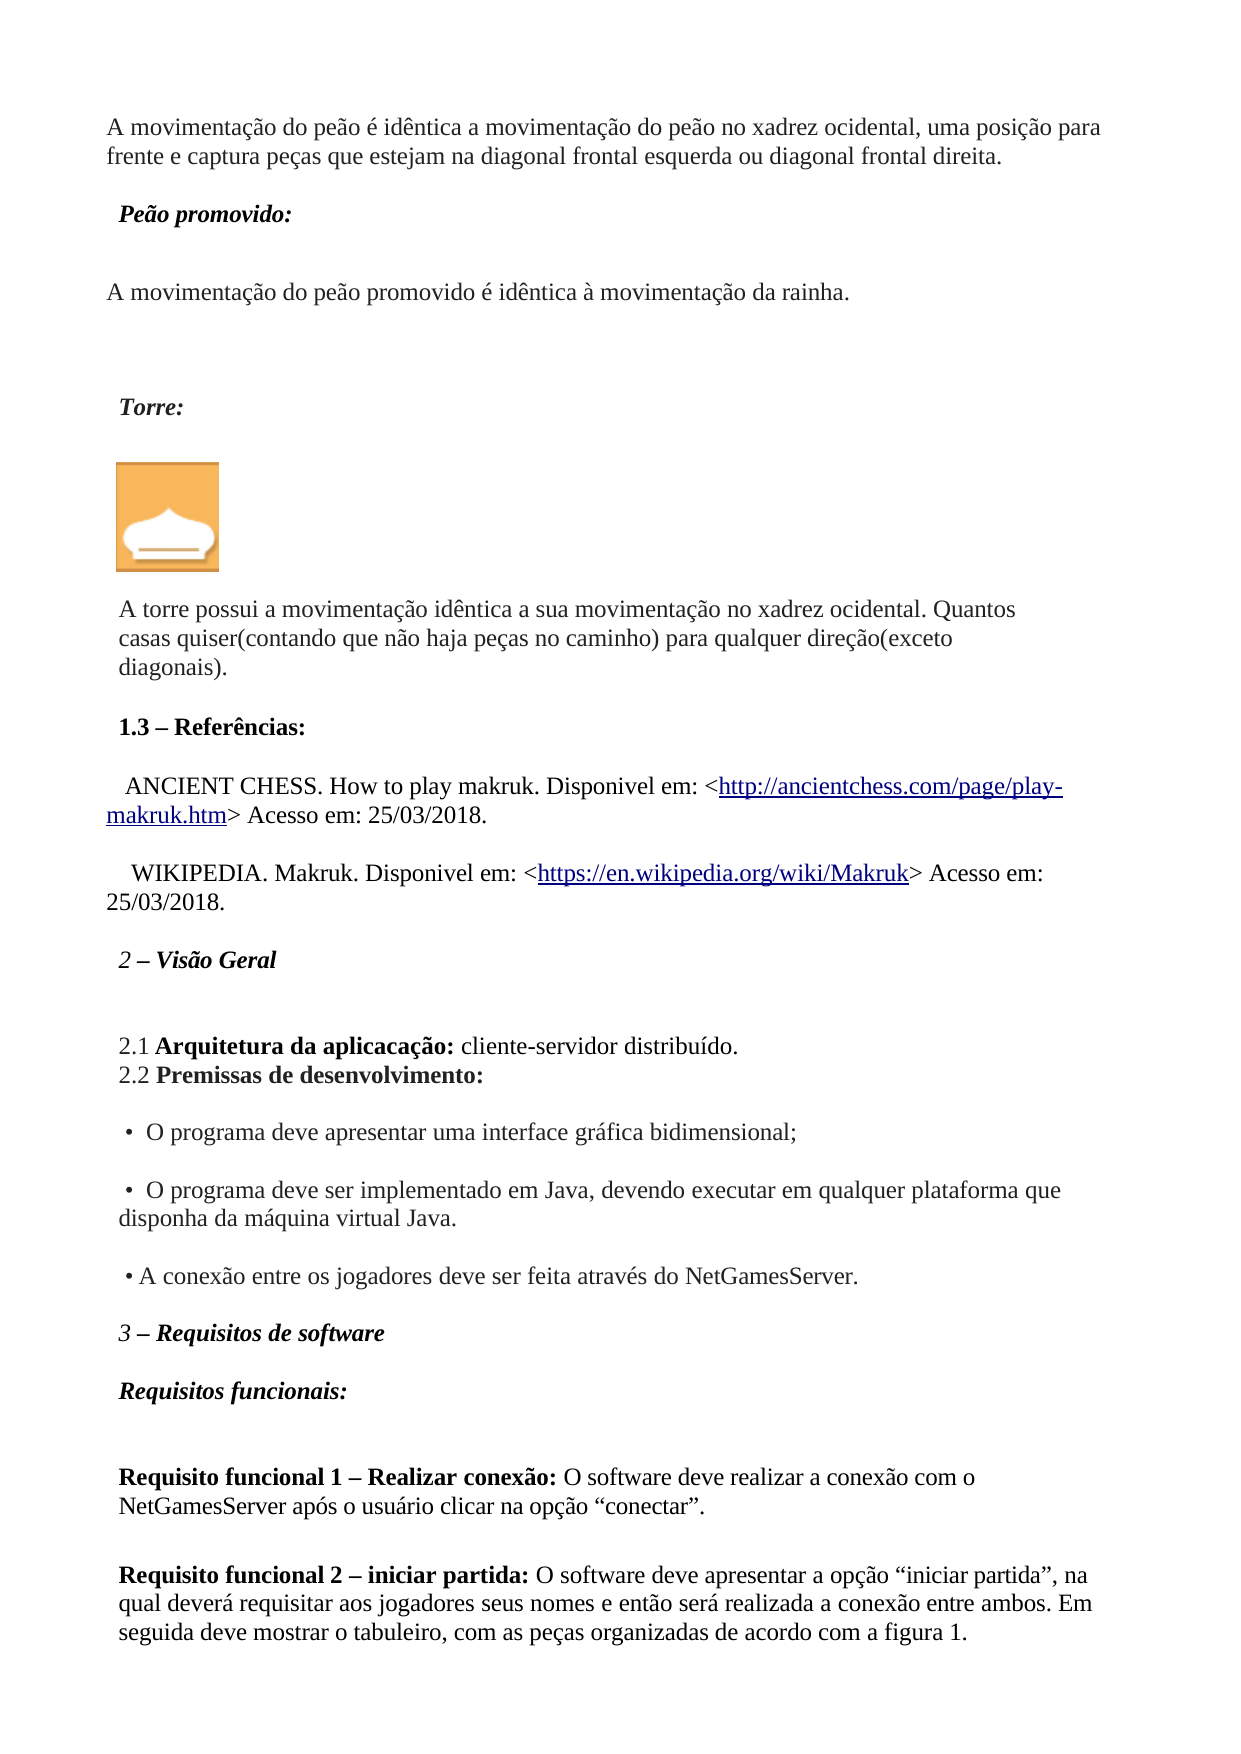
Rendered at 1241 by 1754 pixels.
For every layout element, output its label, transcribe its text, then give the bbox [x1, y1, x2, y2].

subtitle Premissas de desenvolvimento: [118, 1060, 1134, 1088]
text ANCIENT CHESS. How to play makruk. Disponivel em: <http://ancientchess.com/page/play-makruk.htm> Acesso em: 25/03/2018. [106, 771, 1069, 829]
text 1.3 – Referências: [118, 712, 1068, 740]
text Torre: [118, 392, 1134, 421]
list A conexão entre os jogadores deve ser feita através do NetGamesServer. [124, 1261, 1134, 1290]
subtitle Peão promovido: [118, 199, 1134, 227]
text A torre possui a movimentação idêntica a sua movimentação no xadrez ocidental. Quantos casas quiser(contando que não haja peças no caminho) para qualquer direção(exceto diagonais). [118, 594, 1068, 681]
list O programa deve ser implementado em Java, devendo executar em qualquer plataforma que disponha da máquina virtual Java. [118, 1175, 1068, 1232]
list Arquitetura da aplicacação: cliente-servidor distribuído. [118, 1031, 1134, 1060]
text Requisito funcional 2 – iniciar partida: O software deve apresentar a opção “iniciar partida”, na qual deverá requisitar aos jogadores seus nomes e então será realizada a conexão entre ambos. Em seguida deve mostrar o tabuleiro, com as peças organizadas de acordo com a figura 1. [118, 1560, 1115, 1646]
subtitle – Requisitos de software Requisitos funcionais: [118, 1318, 387, 1405]
list O programa deve apresentar uma interface gráfica bidimensional; [118, 1117, 1134, 1146]
subtitle – Visão Geral [118, 945, 1134, 973]
text Requisito funcional 1 – Realizar conexão: O software deve realizar a conexão com o NetGamesServer após o usuário clicar na opção “conectar”. [118, 1462, 1116, 1520]
text A movimentação do peão é idêntica a movimentação do peão no xadrez ocidental, uma posição para frente e captura peças que estejam na diagonal frontal esquerda ou diagonal frontal direita. [106, 112, 1112, 170]
text A movimentação do peão promovido é idêntica à movimentação da rainha. [106, 277, 1134, 306]
text WIKIPEDIA. Makruk. Disponivel em: <https://en.wikipedia.org/wiki/Makruk> Acesso em: 25/03/2018. [106, 858, 1069, 916]
picture [116, 462, 219, 572]
